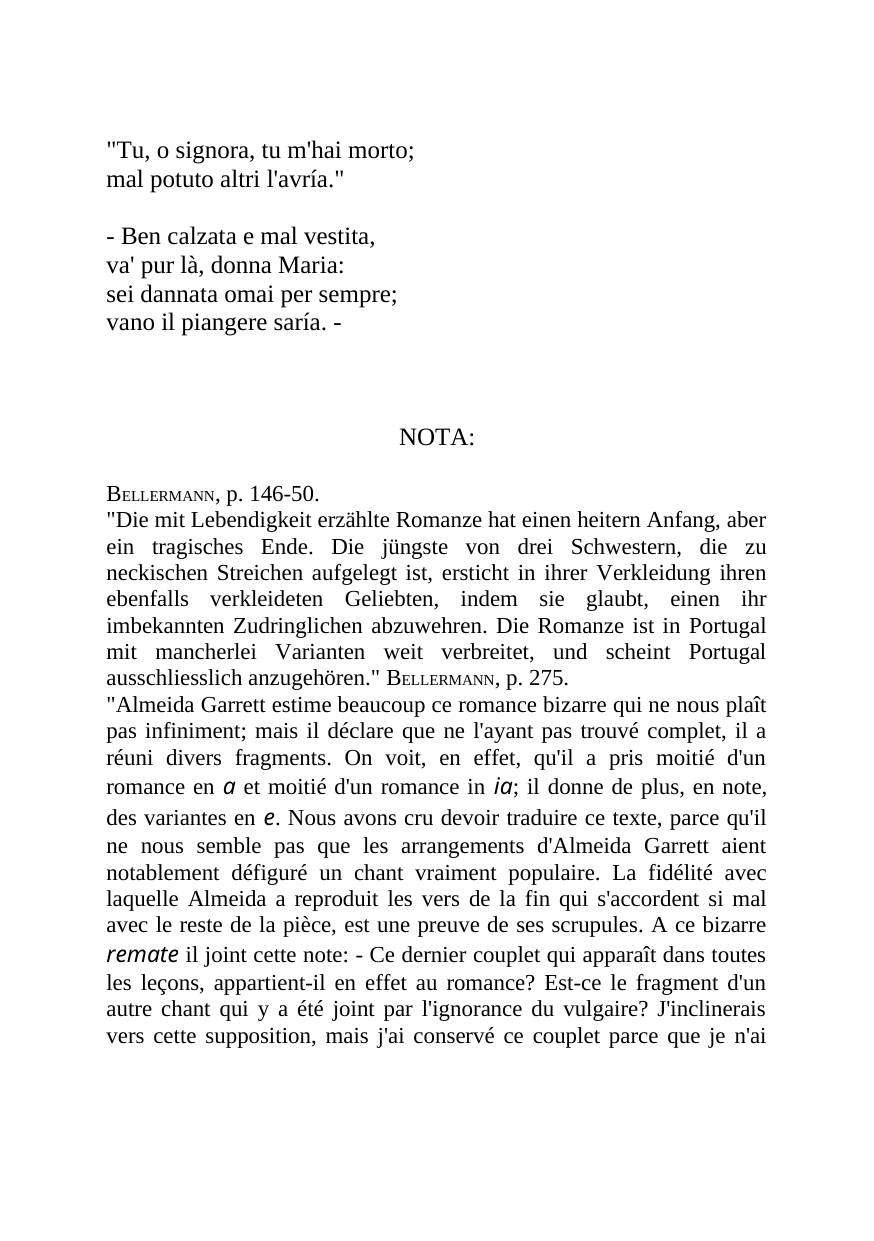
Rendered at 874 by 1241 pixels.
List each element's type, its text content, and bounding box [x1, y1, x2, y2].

text vano il piangere saría. - [106, 307, 768, 336]
text Bellermann, p. 146-50. [106, 480, 768, 506]
text "Tu, o signora, tu m'hai morto; [106, 135, 768, 164]
text "Die mit Lebendigkeit erzählte Romanze hat einen heitern Anfang, aber ein tragisches Ende. Die jüngste von drei Schwestern, die zu neckischen Streichen aufgelegt ist, ersticht in ihrer Verkleidung ihren ebenfalls verkleideten Geliebten, indem sie glaubt, einen ihr imbekannten Zudringlichen abzuwehren. Die Romanze ist in Portugal mit mancherlei Varianten weit verbreitet, und scheint Portugal ausschliesslich anzugehören." Bellermann, p. 275. [106, 506, 768, 691]
text mal potuto altri l'avría." [106, 164, 768, 192]
text "Almeida Garrett estime beaucoup ce romance bizarre qui ne nous plaît pas infiniment; mais il déclare que ne l'ayant pas trouvé complet, il a réuni divers fragments. On voit, en effet, qu'il a pris moitié d'un romance en a et moitié d'un romance in ia; il donne de plus, en note, des variantes en e. Nous avons cru devoir traduire ce texte, parce qu'il ne nous semble pas que les arrangements d'Almeida Garrett aient notablement défiguré un chant vraiment populaire. La fidélité avec laquelle Almeida a reproduit les vers de la fin qui s'accordent si mal avec le reste de la pièce, est une preuve de ses scrupules. A ce bizarre remate il joint cette note: - Ce dernier couplet qui apparaît dans toutes les leçons, appartient-il en effet au romance? Est-ce le fragment d'un autre chant qui y a été joint par l'ignorance du vulgaire? J'inclinerais vers cette supposition, mais j'ai conservé ce couplet parce que je n'ai [106, 691, 768, 1048]
text - Ben calzata e mal vestita, [106, 221, 768, 250]
text va' pur là, donna Maria: [106, 250, 768, 279]
text sei dannata omai per sempre; [106, 279, 768, 307]
text NOTA: [106, 422, 768, 451]
